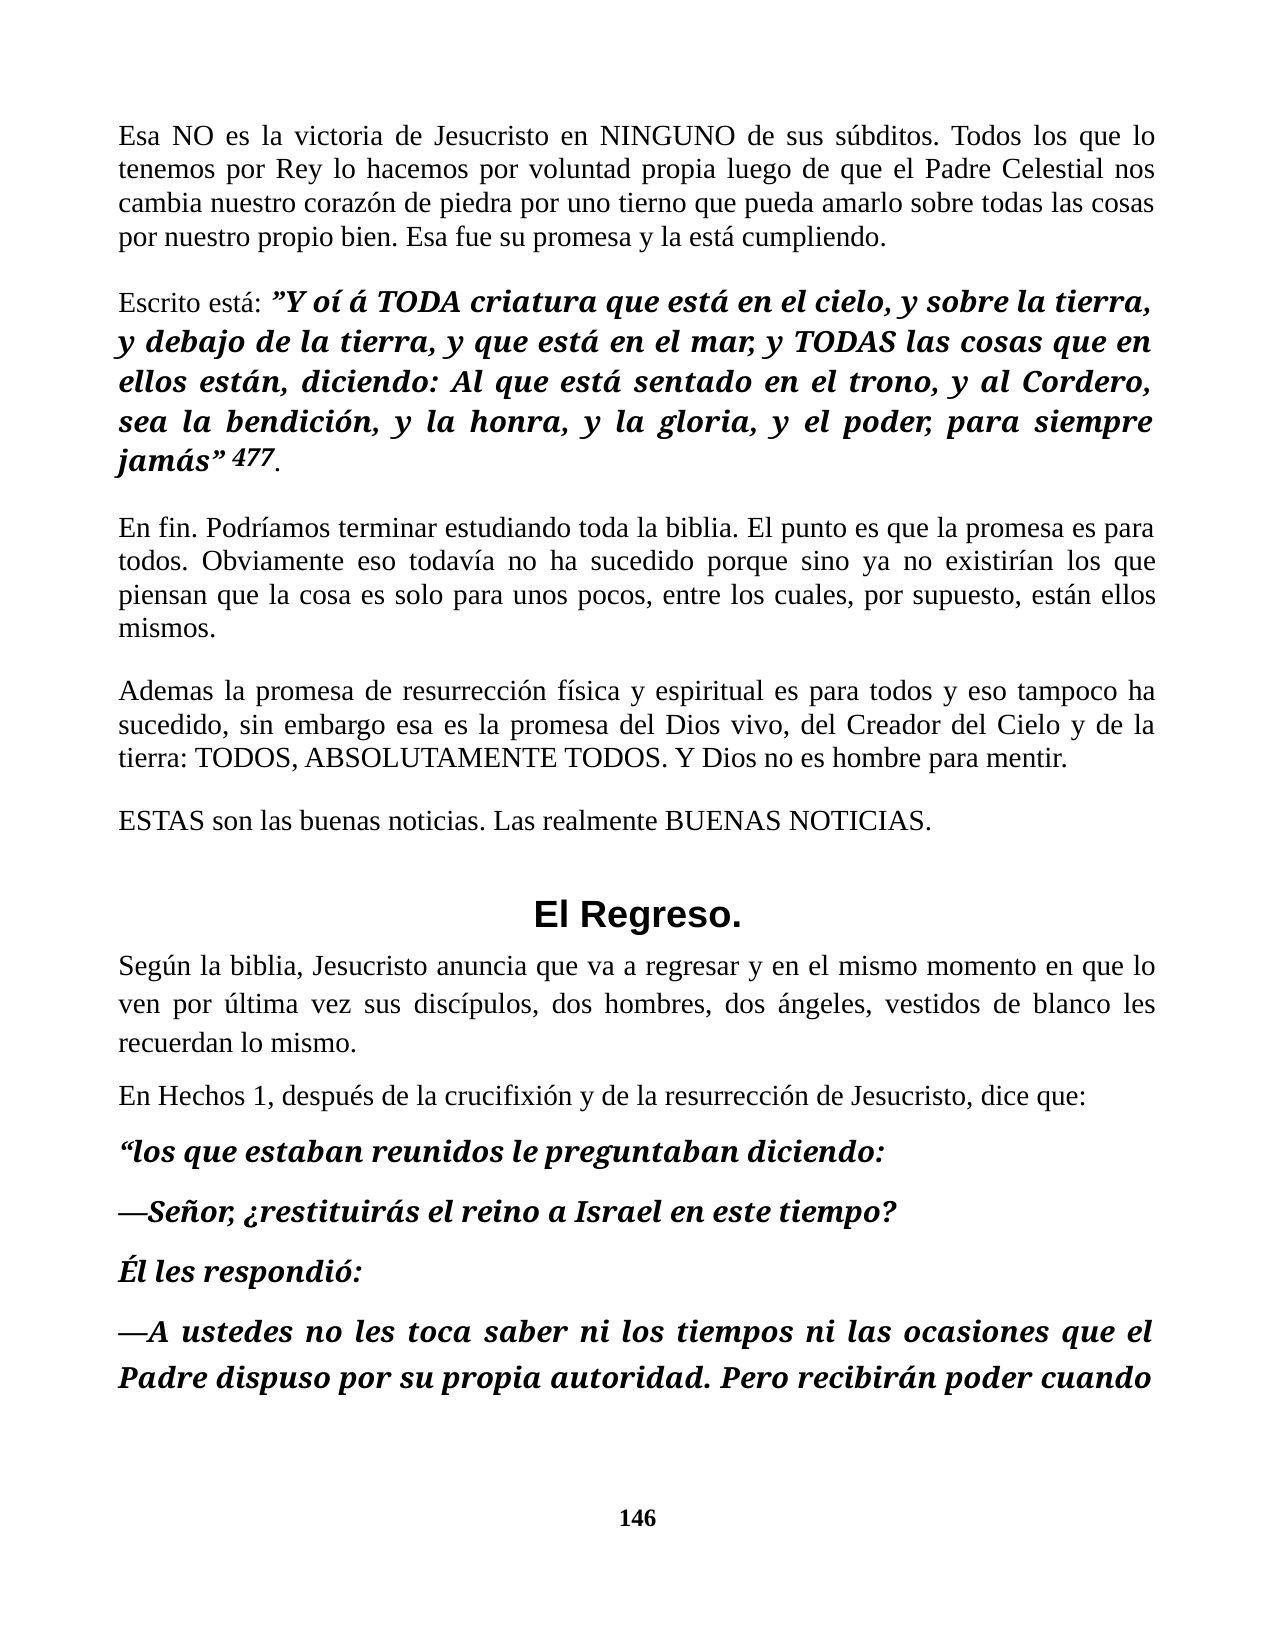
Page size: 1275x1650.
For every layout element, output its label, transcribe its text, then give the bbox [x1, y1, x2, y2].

text En Hechos 1, después de la crucifixión y de la resurrección de Jesucristo, dice que: [118, 1078, 1157, 1111]
text Esa NO es la victoria de Jesucristo en NINGUNO de sus súbditos. Todos los que lo tenemos por Rey lo hacemos por voluntad propia luego de que el Padre Celestial nos cambia nuestro corazón de piedra por uno tierno que pueda amarlo sobre todas las cosas por nuestro propio bien. Esa fue su promesa y la está cumpliendo. [118, 118, 1157, 252]
text ESTAS son las buenas noticias. Las realmente BUENAS NOTICIAS. [118, 803, 1157, 837]
text —A ustedes no les toca saber ni los tiempos ni las ocasiones que el Padre dispuso por su propia autoridad. Pero recibirán poder cuando [118, 1312, 1157, 1397]
text Según la biblia, Jesucristo anuncia que va a regresar y en el mismo momento en que lo ven por última vez sus discípulos, dos hombres, dos ángeles, vestidos de blanco les recuerdan lo mismo. [118, 948, 1157, 1058]
text Ademas la promesa de resurrección física y espiritual es para todos y eso tampoco ha sucedido, sin embargo esa es la promesa del Dios vivo, del Creador del Cielo y de la tierra: TODOS, ABSOLUTAMENTE TODOS. Y Dios no es hombre para mentir. [118, 673, 1157, 774]
text Escrito está: ”Y oí á TODA criatura que está en el cielo, y sobre la tierra, y debajo de la tierra, y que está en el mar, y TODAS las cosas que en ellos están, diciendo: Al que está sentado en el trono, y al Cordero, sea la bendición, y la honra, y la gloria, y el poder, para siempre jamás” . [118, 282, 1157, 480]
text Él les respondió: [118, 1251, 1157, 1291]
text “los que estaban reunidos le preguntaban diciendo: [118, 1131, 1157, 1171]
text —Señor, ¿restituirás el reino a Israel en este tiempo? [118, 1191, 1157, 1231]
text En fin. Podríamos terminar estudiando toda la biblia. El punto es que la promesa es para todos. Obviamente eso todavía no ha sucedido porque sino ya no existirían los que piensan que la cosa es solo para unos pocos, entre los cuales, por supuesto, están ellos mismos. [118, 510, 1157, 644]
subtitle El Regreso. [118, 891, 1157, 935]
